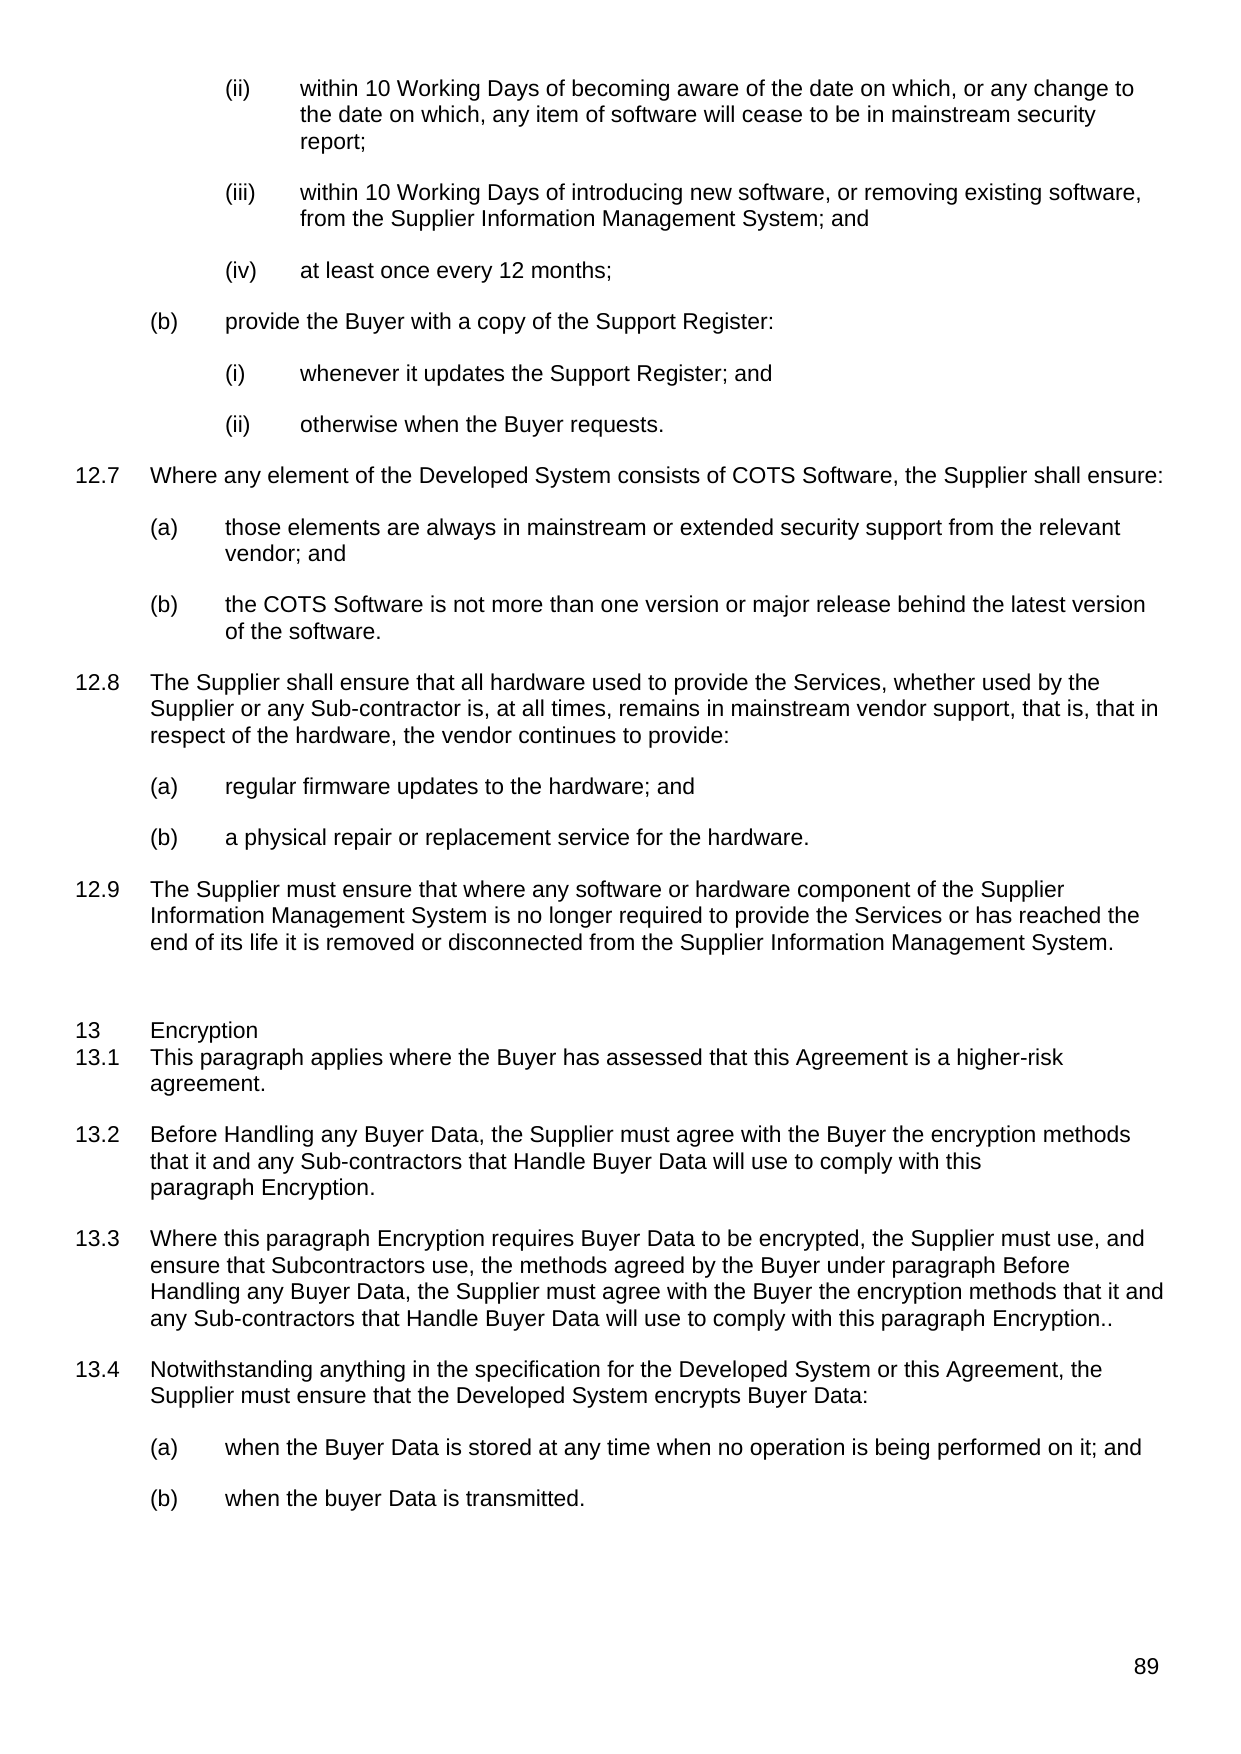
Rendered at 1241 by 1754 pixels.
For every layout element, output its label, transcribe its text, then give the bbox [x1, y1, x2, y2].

list within 10 Working Days of introducing new software, or removing existing software, from the Supplier Information Management System; and [225, 179, 1165, 232]
list otherwise when the Buyer requests. [225, 411, 1165, 437]
list Encryption [75, 1017, 1165, 1044]
list The Supplier must ensure that where any software or hardware component of the Supplier Information Management System is no longer required to provide the Services or has reached the end of its life it is removed or disconnected from the Supplier Information Management System. [75, 876, 1165, 955]
list at least once every 12 months; [225, 257, 1165, 283]
list when the buyer Data is transmitted. [150, 1485, 1165, 1511]
list Before Handling any Buyer Data, the Supplier must agree with the Buyer the encryption methods that it and any Sub-contractors that Handle Buyer Data will use to comply with this paragraph 13. [75, 1121, 1165, 1200]
list regular firmware updates to the hardware; and [150, 773, 1165, 799]
list the COTS Software is not more than one version or major release behind the latest version of the software. [150, 591, 1165, 644]
list Where this paragraph 13 requires Buyer Data to be encrypted, the Supplier must use, and ensure that Subcontractors use, the methods agreed by the Buyer under paragraph 13.2. [75, 1225, 1165, 1331]
list whenever it updates the Support Register; and [225, 359, 1165, 386]
list The Supplier shall ensure that all hardware used to provide the Services, whether used by the Supplier or any Sub-contractor is, at all times, remains in mainstream vendor support, that is, that in respect of the hardware, the vendor continues to provide: [75, 669, 1165, 748]
list Where any element of the Developed System consists of COTS Software, the Supplier shall ensure: [75, 462, 1165, 488]
list Notwithstanding anything in the specification for the Developed System or this Agreement, the Supplier must ensure that the Developed System encrypts Buyer Data: [75, 1356, 1165, 1408]
list when the Buyer Data is stored at any time when no operation is being performed on it; and [150, 1433, 1165, 1460]
list This paragraph applies where the Buyer has assessed that this Agreement is a higher-risk agreement. [75, 1044, 1165, 1096]
list provide the Buyer with a copy of the Support Register: [150, 308, 1165, 334]
list those elements are always in mainstream or extended security support from the relevant vendor; and [150, 513, 1165, 566]
list within 10 Working Days of becoming aware of the date on which, or any change to the date on which, any item of software will cease to be in mainstream security report; [225, 75, 1165, 154]
list a physical repair or replacement service for the hardware. [150, 824, 1165, 851]
